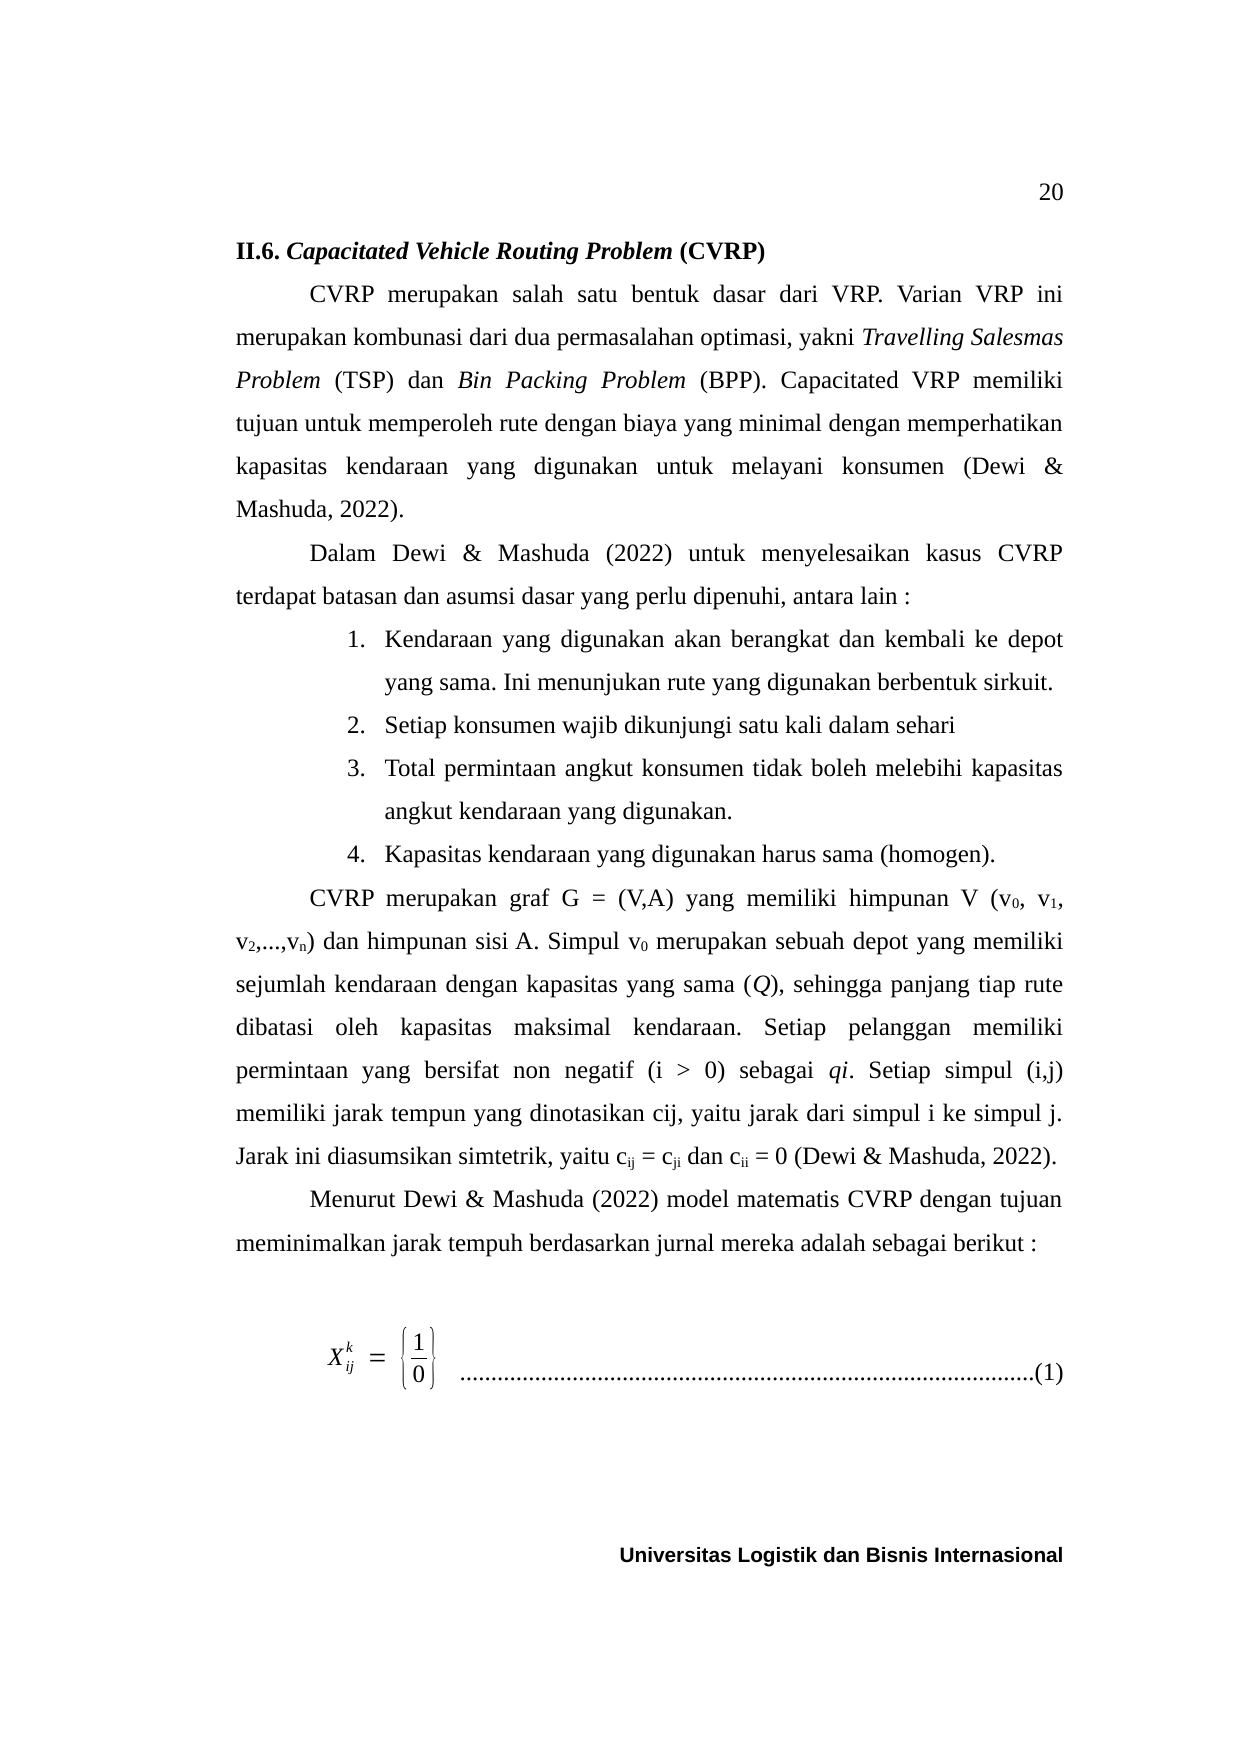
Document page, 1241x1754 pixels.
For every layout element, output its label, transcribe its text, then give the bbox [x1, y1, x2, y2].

text Menurut Dewi & Mashuda (2022) model matematis CVRP dengan tujuan meminimalkan jarak tempuh berdasarkan jurnal mereka adalah sebagai berikut : [236, 1184, 1063, 1256]
list Total permintaan angkut konsumen tidak boleh melebihi kapasitas angkut kendaraan yang digunakan. [347, 753, 1063, 825]
text CVRP merupakan salah satu bentuk dasar dari VRP. Varian VRP ini merupakan kombunasi dari dua permasalahan optimasi, yakni Travelling Salesmas Problem (TSP) dan Bin Packing Problem (BPP). Capacitated VRP memiliki tujuan untuk memperoleh rute dengan biaya yang minimal dengan memperhatikan kapasitas kendaraan yang digunakan untuk melayani konsumen (Dewi & Mashuda, 2022). [236, 279, 1063, 523]
table_header ............................................................................................(1) [459, 1314, 1063, 1400]
subtitle Capacitated Vehicle Routing Problem (CVRP) [236, 236, 1063, 264]
list Setiap konsumen wajib dikunjungi satu kali dalam sehari [347, 710, 1063, 739]
list Kendaraan yang digunakan akan berangkat dan kembali ke depot yang sama. Ini menunjukan rute yang digunakan berbentuk sirkuit. [347, 624, 1063, 696]
table_header [319, 1314, 459, 1400]
list Kapasitas kendaraan yang digunakan harus sama (homogen). [347, 839, 1063, 868]
text Dalam Dewi & Mashuda (2022) untuk menyelesaikan kasus CVRP terdapat batasan dan asumsi dasar yang perlu dipenuhi, antara lain : [236, 538, 1063, 609]
text CVRP merupakan graf G = (V,A) yang memiliki himpunan V (v0, v1, v2,...,vn) dan himpunan sisi A. Simpul v0 merupakan sebuah depot yang memiliki sejumlah kendaraan dengan kapasitas yang sama (Q), sehingga panjang tiap rute dibatasi oleh kapasitas maksimal kendaraan. Setiap pelanggan memiliki permintaan yang bersifat non negatif (i > 0) sebagai qi. Setiap simpul (i,j) memiliki jarak tempun yang dinotasikan cij, yaitu jarak dari simpul i ke simpul j. Jarak ini diasumsikan simtetrik, yaitu cij = cji dan cii = 0 (Dewi & Mashuda, 2022). [236, 883, 1063, 1170]
